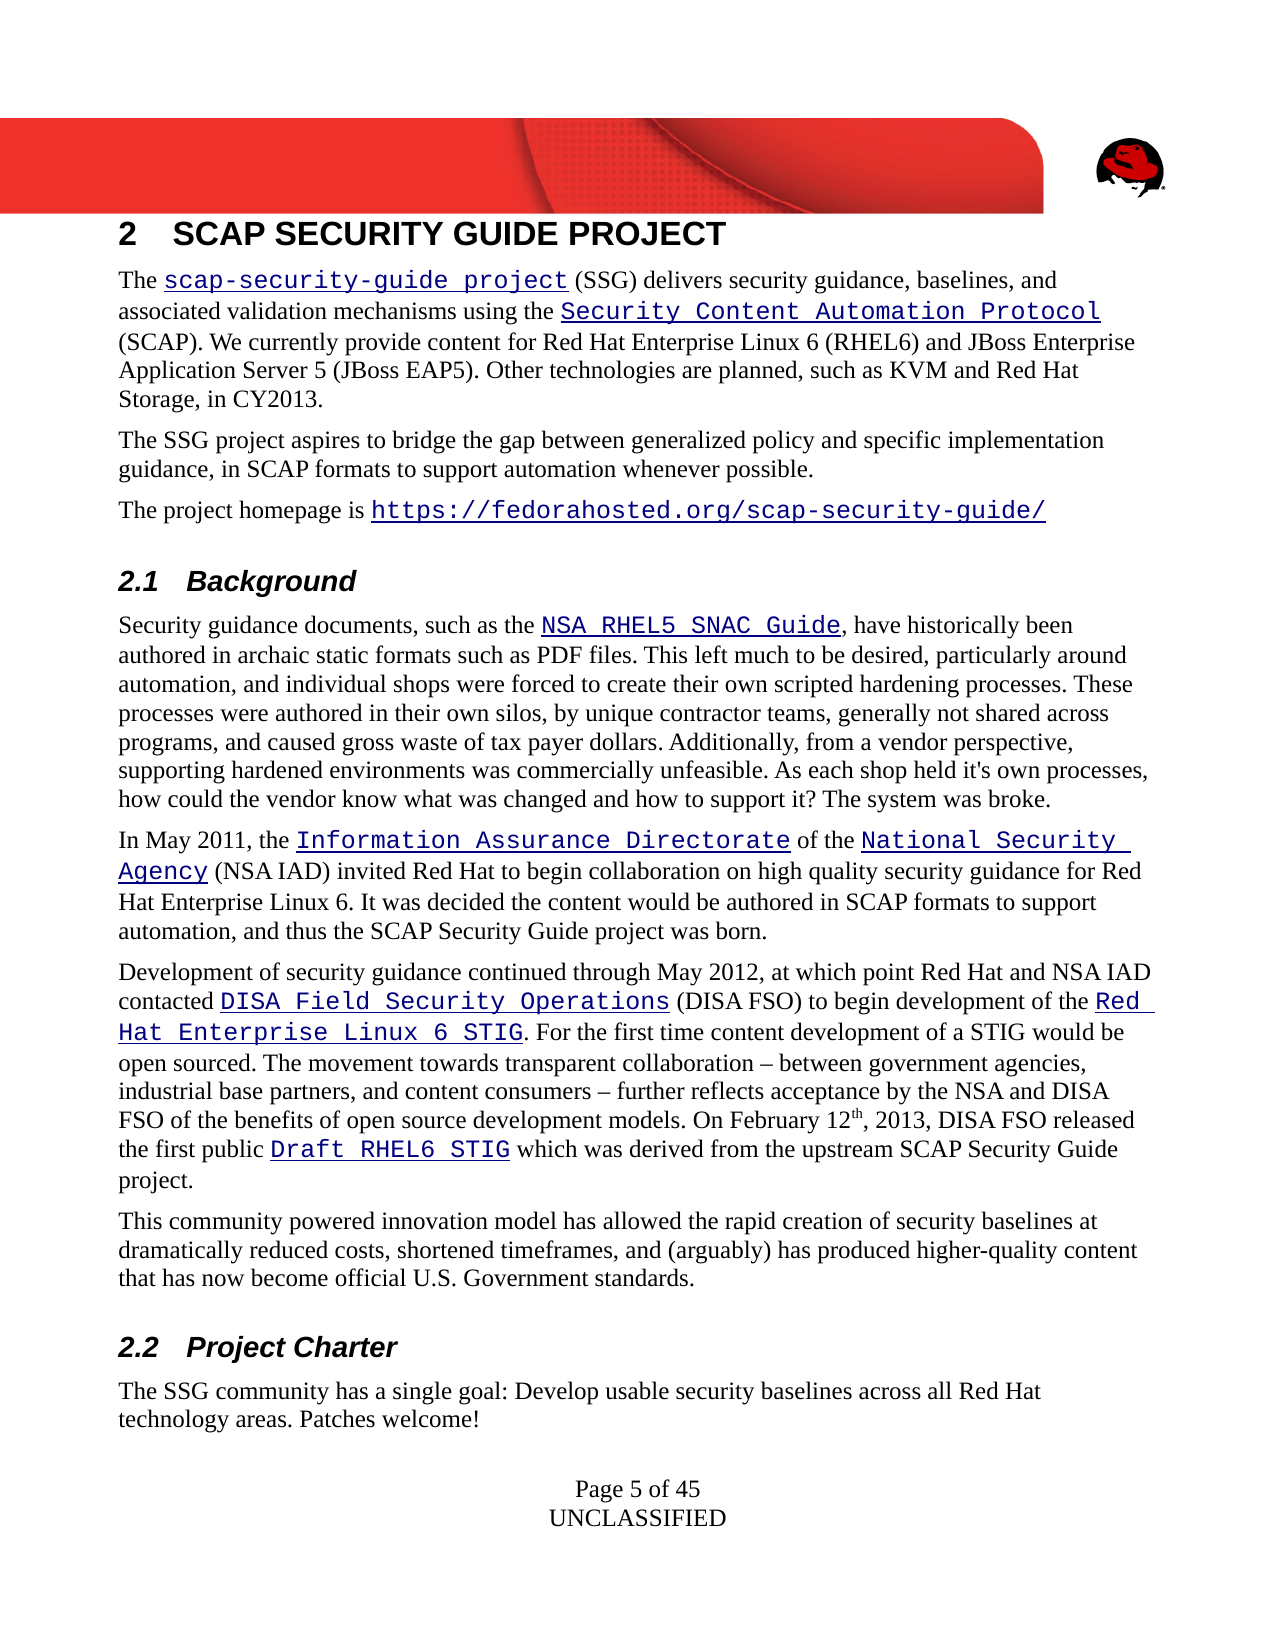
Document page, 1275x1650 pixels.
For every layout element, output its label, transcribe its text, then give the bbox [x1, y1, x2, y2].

text The scap-security-guide project (SSG) delivers security guidance, baselines, and associated validation mechanisms using the Security Content Automation Protocol (SCAP). We currently provide content for Red Hat Enterprise Linux 6 (RHEL6) and JBoss Enterprise Application Server 5 (JBoss EAP5). Other technologies are planned, such as KVM and Red Hat Storage, in CY2013. [118, 265, 1157, 413]
subtitle SCAP SECURITY GUIDE PROJECT [118, 214, 1157, 252]
text The project homepage is https://fedorahosted.org/scap-security-guide/ [118, 495, 1157, 526]
text In May 2011, the Information Assurance Directorate of the National Security Agency (NSA IAD) invited Red Hat to begin collaboration on high quality security guidance for Red Hat Enterprise Linux 6. It was decided the content would be authored in SCAP formats to support automation, and thus the SCAP Security Guide project was born. [118, 826, 1157, 945]
text Development of security guidance continued through May 2012, at which point Red Hat and NSA IAD contacted DISA Field Security Operations (DISA FSO) to begin development of the Red Hat Enterprise Linux 6 STIG. For the first time content development of a STIG would be open sourced. The movement towards transparent collaboration – between government agencies, industrial base partners, and content consumers – further reflects acceptance by the NSA and DISA FSO of the benefits of open source development models. On February 12th, 2013, DISA FSO released the first public Draft RHEL6 STIG which was derived from the upstream SCAP Security Guide project. [118, 957, 1157, 1193]
text Security guidance documents, such as the NSA RHEL5 SNAC Guide, have historically been authored in archaic static formats such as PDF files. This left much to be desired, particularly around automation, and individual shops were forced to create their own scripted hardening processes. These processes were authored in their own silos, by unique contractor teams, generally not shared across programs, and caused gross waste of tax payer dollars. Additionally, from a vendor perspective, supporting hardened environments was commercially unfeasible. As each shop held it's own processes, how could the vendor know what was changed and how to support it? The system was broke. [118, 610, 1157, 813]
text This community powered innovation model has allowed the rapid creation of security baselines at dramatically reduced costs, shortened timeframes, and (arguably) has produced higher-quality content that has now become official U.S. Government standards. [118, 1206, 1157, 1292]
picture [0, 118, 1170, 214]
text The SSG project aspires to bridge the gap between generalized policy and specific implementation guidance, in SCAP formats to support automation whenever possible. [118, 425, 1157, 483]
subtitle Project Charter [118, 1330, 1157, 1363]
text The SSG community has a single goal: Develop usable security baselines across all Red Hat technology areas. Patches welcome! [118, 1376, 1157, 1433]
subtitle Background [118, 564, 1157, 597]
